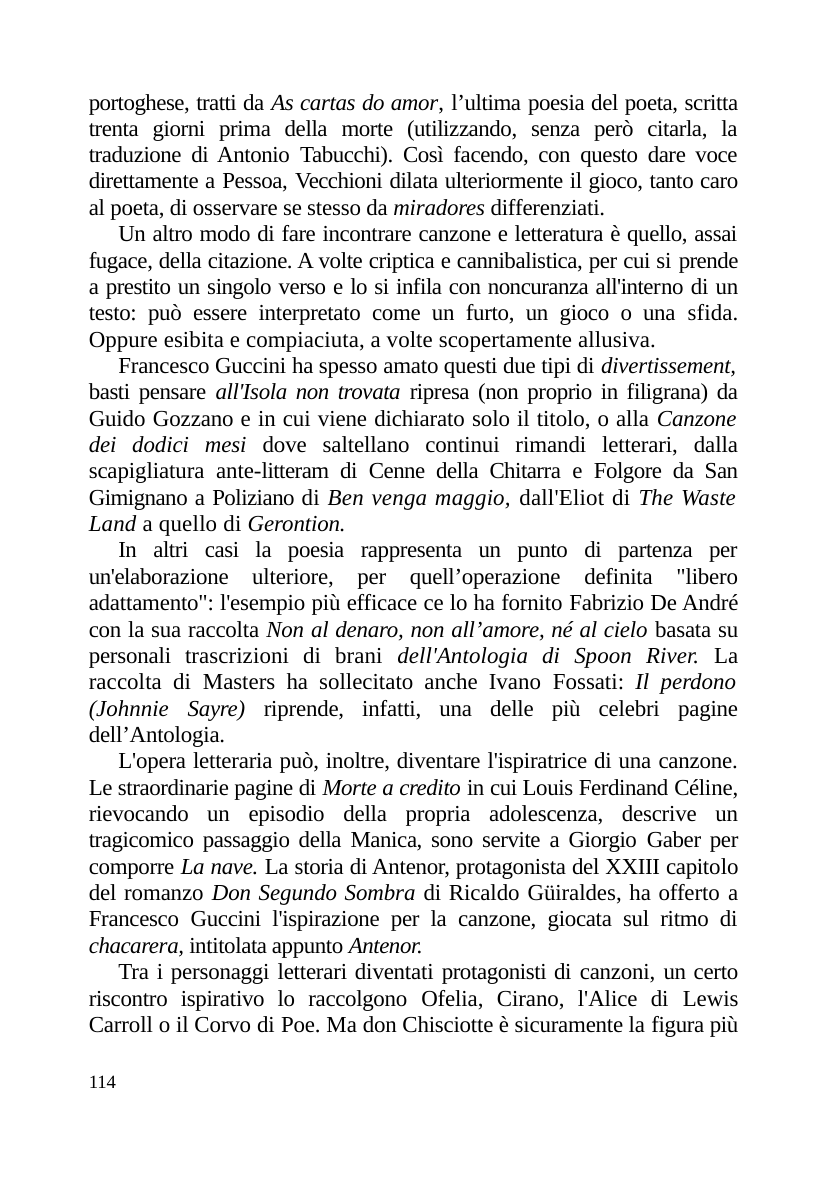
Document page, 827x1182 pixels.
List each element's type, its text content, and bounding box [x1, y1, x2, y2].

text L'opera letteraria può, inoltre, diventare l'ispiratrice di una canzone. Le straordinarie pagine di Morte a credito in cui Louis Ferdinand Céline, rievocando un episodio della propria adolescenza, descrive un tragicomico passaggio della Manica, sono servite a Giorgio Gaber per comporre La nave. La storia di Antenor, protagonista del XXIII capitolo del romanzo Don Segundo Sombra di Ricaldo Güiraldes, ha offerto a Francesco Guccini l'ispirazione per la canzone, giocata sul ritmo di chacarera, intitolata appunto Antenor. [88, 747, 738, 958]
text portoghese, tratti da As cartas do amor, l’ultima poesia del poeta, scritta trenta giorni prima della morte (utilizzando, senza però citarla, la traduzione di Antonio Tabucchi). Così facendo, con questo dare voce direttamente a Pessoa, Vecchioni dilata ulteriormente il gioco, tanto caro al poeta, di osservare se stesso da miradores differenziati. [88, 88, 738, 220]
text Francesco Guccini ha spesso amato questi due tipi di divertissement, basti pensare all'Isola non trovata ripresa (non proprio in filigrana) da Guido Gozzano e in cui viene dichiarato solo il titolo, o alla Canzone dei dodici mesi dove saltellano continui rimandi letterari, dalla scapigliatura ante-litteram di Cenne della Chitarra e Folgore da San Gimignano a Poliziano di Ben venga maggio, dall'Eliot di The Waste Land a quello di Gerontion. [88, 352, 738, 537]
text Tra i personaggi letterari diventati protagonisti di canzoni, un certo riscontro ispirativo lo raccolgono Ofelia, Cirano, l'Alice di Lewis Carroll o il Corvo di Poe. Ma don Chisciotte è sicuramente la figura più [88, 958, 738, 1037]
text In altri casi la poesia rappresenta un punto di partenza per un'elaborazione ulteriore, per quell’operazione definita "libero adattamento": l'esempio più efficace ce lo ha fornito Fabrizio De André con la sua raccolta Non al denaro, non all’amore, né al cielo basata su personali trascrizioni di brani dell'Antologia di Spoon River. La raccolta di Masters ha sollecitato anche Ivano Fossati: Il perdono (Johnnie Sayre) riprende, infatti, una delle più celebri pagine dell’Antologia. [88, 537, 738, 747]
text Un altro modo di fare incontrare canzone e letteratura è quello, assai fugace, della citazione. A volte criptica e cannibalistica, per cui si prende a prestito un singolo verso e lo si infila con noncuranza all'interno di un testo: può essere interpretato come un furto, un gioco o una sfida. Oppure esibita e compiaciuta, a volte scopertamente allusiva. [88, 220, 738, 352]
